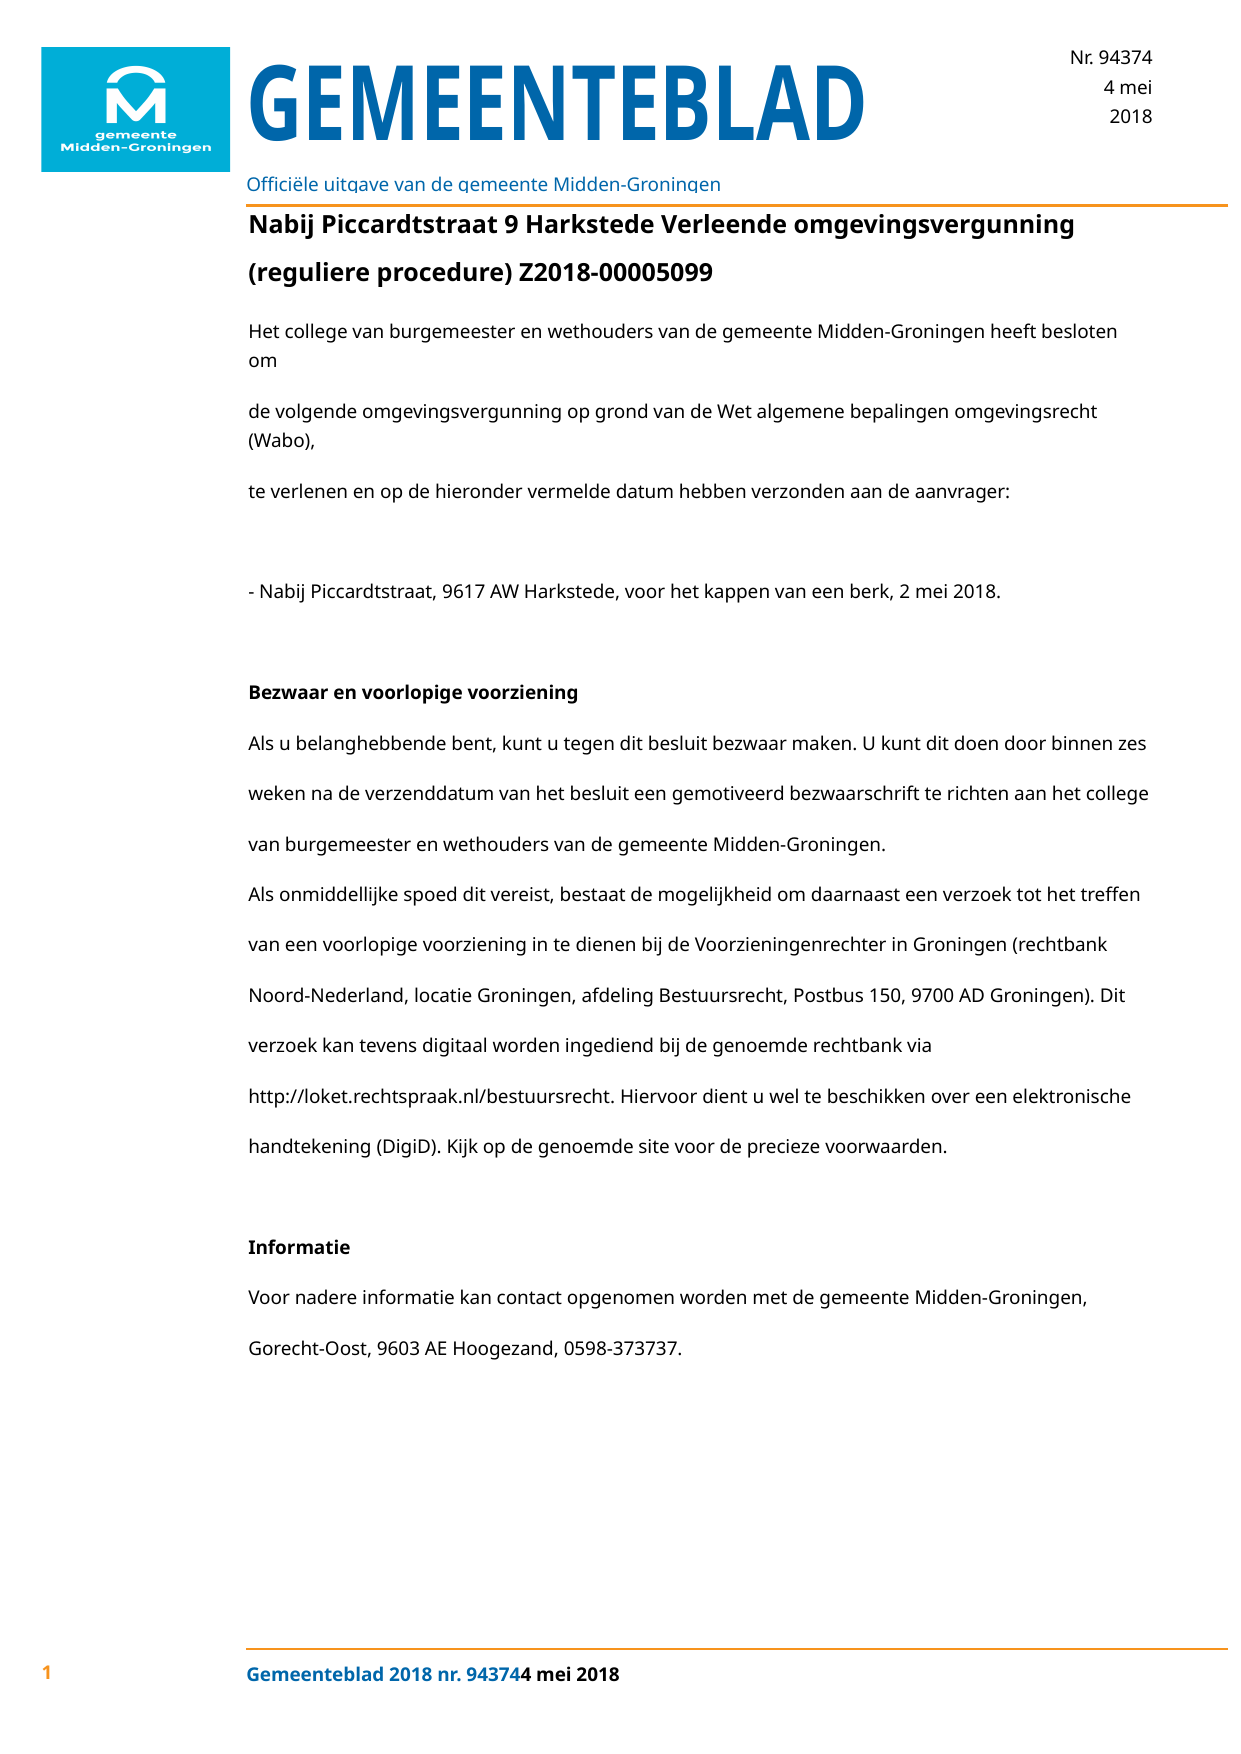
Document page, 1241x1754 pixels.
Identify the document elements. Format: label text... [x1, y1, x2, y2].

text Voor nadere informatie kan contact opgenomen worden met de gemeente Midden-Groningen, [248, 1284, 1152, 1310]
text Noord-Nederland, locatie Groningen, afdeling Bestuursrecht, Postbus 150, 9700 AD Groningen). Dit [248, 982, 1152, 1008]
text te verlenen en op de hieronder vermelde datum hebben verzonden aan de aanvrager: [248, 478, 1152, 504]
text Informatie [248, 1234, 1152, 1260]
text Bezwaar en voorlopige voorziening [248, 679, 1152, 705]
picture [107, 89, 165, 122]
text Het college van burgemeester en wethouders van de gemeente Midden-Groningen heeft besloten om [248, 318, 1152, 373]
text Nabij Piccardtstraat 9 Harkstede Verleende omgevingsvergunning (reguliere procedure) Z2018-00005099 [248, 207, 1152, 288]
text Als u belanghebbende bent, kunt u tegen dit besluit bezwaar maken. U kunt dit doen door binnen zes [248, 730, 1152, 756]
picture [184, 146, 190, 153]
text verzoek kan tevens digitaal worden ingediend bij de genoemde rechtbank via [248, 1032, 1152, 1058]
picture [108, 66, 164, 82]
text Als onmiddellijke spoed dit vereist, bestaat de mogelijkheid om daarnaast een verzoek tot het treffen [248, 881, 1152, 907]
text http://loket.rechtspraak.nl/bestuursrecht. Hiervoor dient u wel te beschikken over een elektronische [248, 1083, 1152, 1109]
text weken na de verzenddatum van het besluit een gemotiveerd bezwaarschrift te richten aan het college [248, 780, 1152, 806]
text van burgemeester en wethouders van de gemeente Midden-Groningen. [248, 831, 1152, 857]
text - Nabij Piccardtstraat, 9617 AW Harkstede, voor het kappen van een berk, 2 mei 2018. [248, 579, 1152, 604]
text de volgende omgevingsvergunning op grond van de Wet algemene bepalingen omgevingsrecht (Wabo), [248, 398, 1152, 453]
text handtekening (DigiD). Kijk op de genoemde site voor de precieze voorwaarden. [248, 1133, 1152, 1159]
text van een voorlopige voorziening in te dienen bij de Voorzieningenrechter in Groningen (rechtbank [248, 932, 1152, 957]
text Gorecht-Oost, 9603 AE Hoogezand, 0598-373737. [248, 1335, 1152, 1361]
